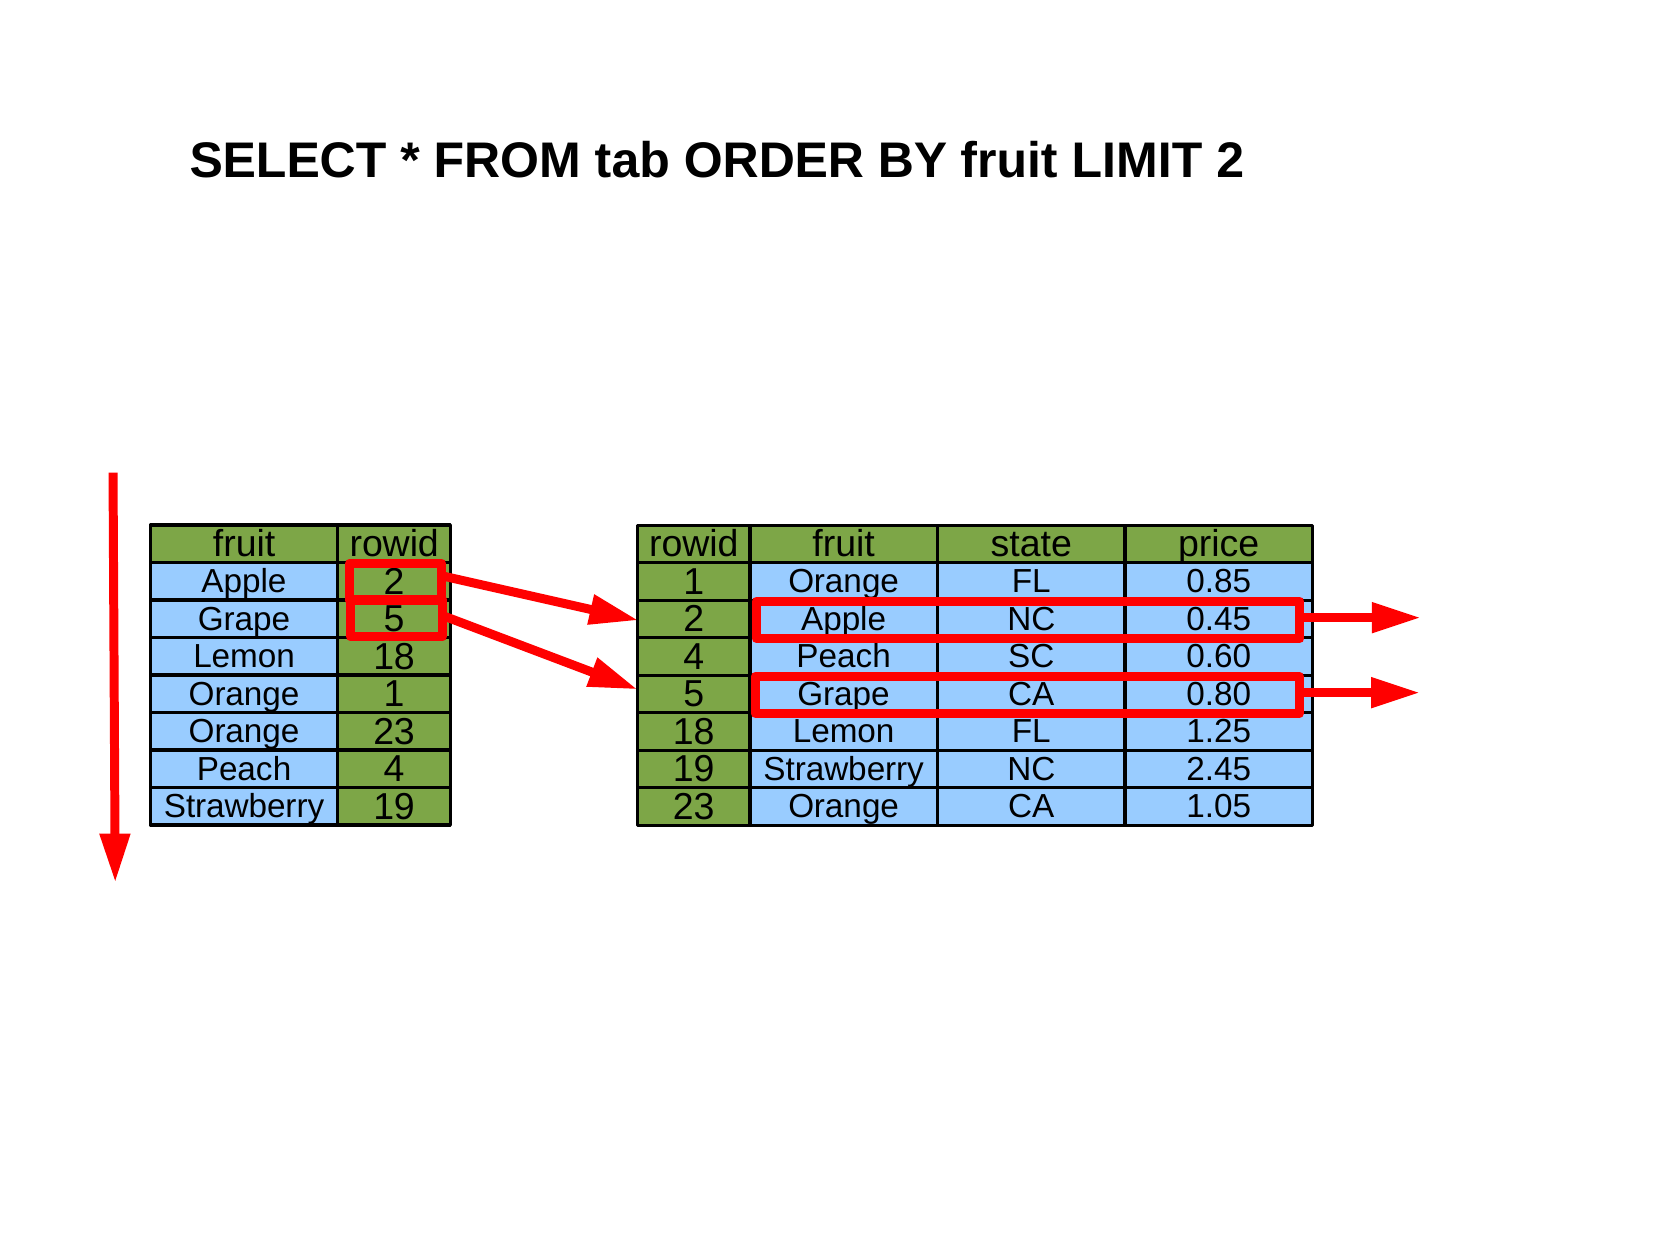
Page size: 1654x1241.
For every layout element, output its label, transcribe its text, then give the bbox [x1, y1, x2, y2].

text_box 1 [338, 676, 451, 712]
text_box Apple [828, 614, 837, 628]
text_box Grape [760, 681, 937, 709]
text_box CA [937, 787, 1125, 826]
text_box Lemon [150, 637, 338, 676]
text_box Orange [750, 787, 937, 826]
text_box 18 [338, 637, 451, 676]
text_box 23 [338, 712, 451, 751]
text_box rowid [637, 525, 750, 562]
text_box SC [937, 643, 1125, 672]
text_box 0.45 [1304, 600, 1313, 613]
text_box 5 [338, 600, 346, 637]
text_box price [1125, 525, 1313, 562]
text_box 23 [637, 787, 750, 826]
text_box FL [937, 562, 1125, 597]
text_box Orange [150, 712, 338, 751]
text_box CA [937, 681, 1125, 709]
text_box Orange [150, 676, 338, 712]
text_box Grape [150, 600, 338, 637]
text_box SELECT * FROM tab ORDER BY fruit LIMIT 2 [174, 124, 1260, 196]
text_box rowid [338, 525, 451, 562]
text_box 1.25 [1125, 712, 1313, 750]
text_box state [937, 525, 1125, 562]
text_box 1.05 [1125, 787, 1313, 826]
text_box 5 [637, 675, 750, 712]
text_box FL [937, 718, 1125, 750]
text_box Orange [266, 689, 275, 703]
text_box Apple [846, 614, 855, 628]
text_box 2.45 [1125, 750, 1313, 787]
text_box Grape [258, 614, 267, 628]
text_box 5 [355, 605, 438, 632]
text_box fruit [750, 525, 937, 562]
text_box 4 [637, 637, 750, 675]
text_box NC [937, 606, 1125, 634]
text_box 0.60 [1125, 637, 1313, 675]
text_box Lemon [750, 712, 937, 750]
text_box Orange [750, 562, 937, 600]
text_box Peach [150, 751, 338, 787]
text_box 4 [338, 751, 451, 787]
text_box 0.80 [1304, 675, 1313, 688]
text_box 19 [637, 750, 750, 787]
text_box 0.45 [1125, 606, 1295, 634]
text_box 5 [447, 600, 451, 613]
text_box 2 [354, 568, 437, 595]
text_box 0.85 [1125, 562, 1313, 600]
text_box Apple [150, 562, 338, 600]
text_box 2 [446, 582, 451, 600]
text_box 2 [637, 600, 750, 637]
text_box 18 [637, 712, 750, 750]
text_box 0.80 [1125, 681, 1295, 709]
text_box Orange [866, 576, 875, 590]
text_box price [1184, 538, 1194, 554]
text_box Strawberry [750, 750, 937, 787]
text_box Peach [750, 637, 937, 675]
text_box 0.45 [1304, 622, 1313, 637]
text_box 1 [637, 562, 750, 600]
text_box 2 [446, 562, 451, 573]
text_box Strawberry [150, 787, 338, 826]
text_box 2 [338, 562, 345, 600]
text_box Apple [761, 606, 937, 634]
text_box 19 [338, 787, 451, 826]
text_box NC [937, 750, 1125, 787]
text_box fruit [150, 525, 338, 562]
text_box Grape [857, 689, 866, 703]
text_box 0.80 [1304, 697, 1313, 712]
text_box 5 [447, 623, 451, 637]
